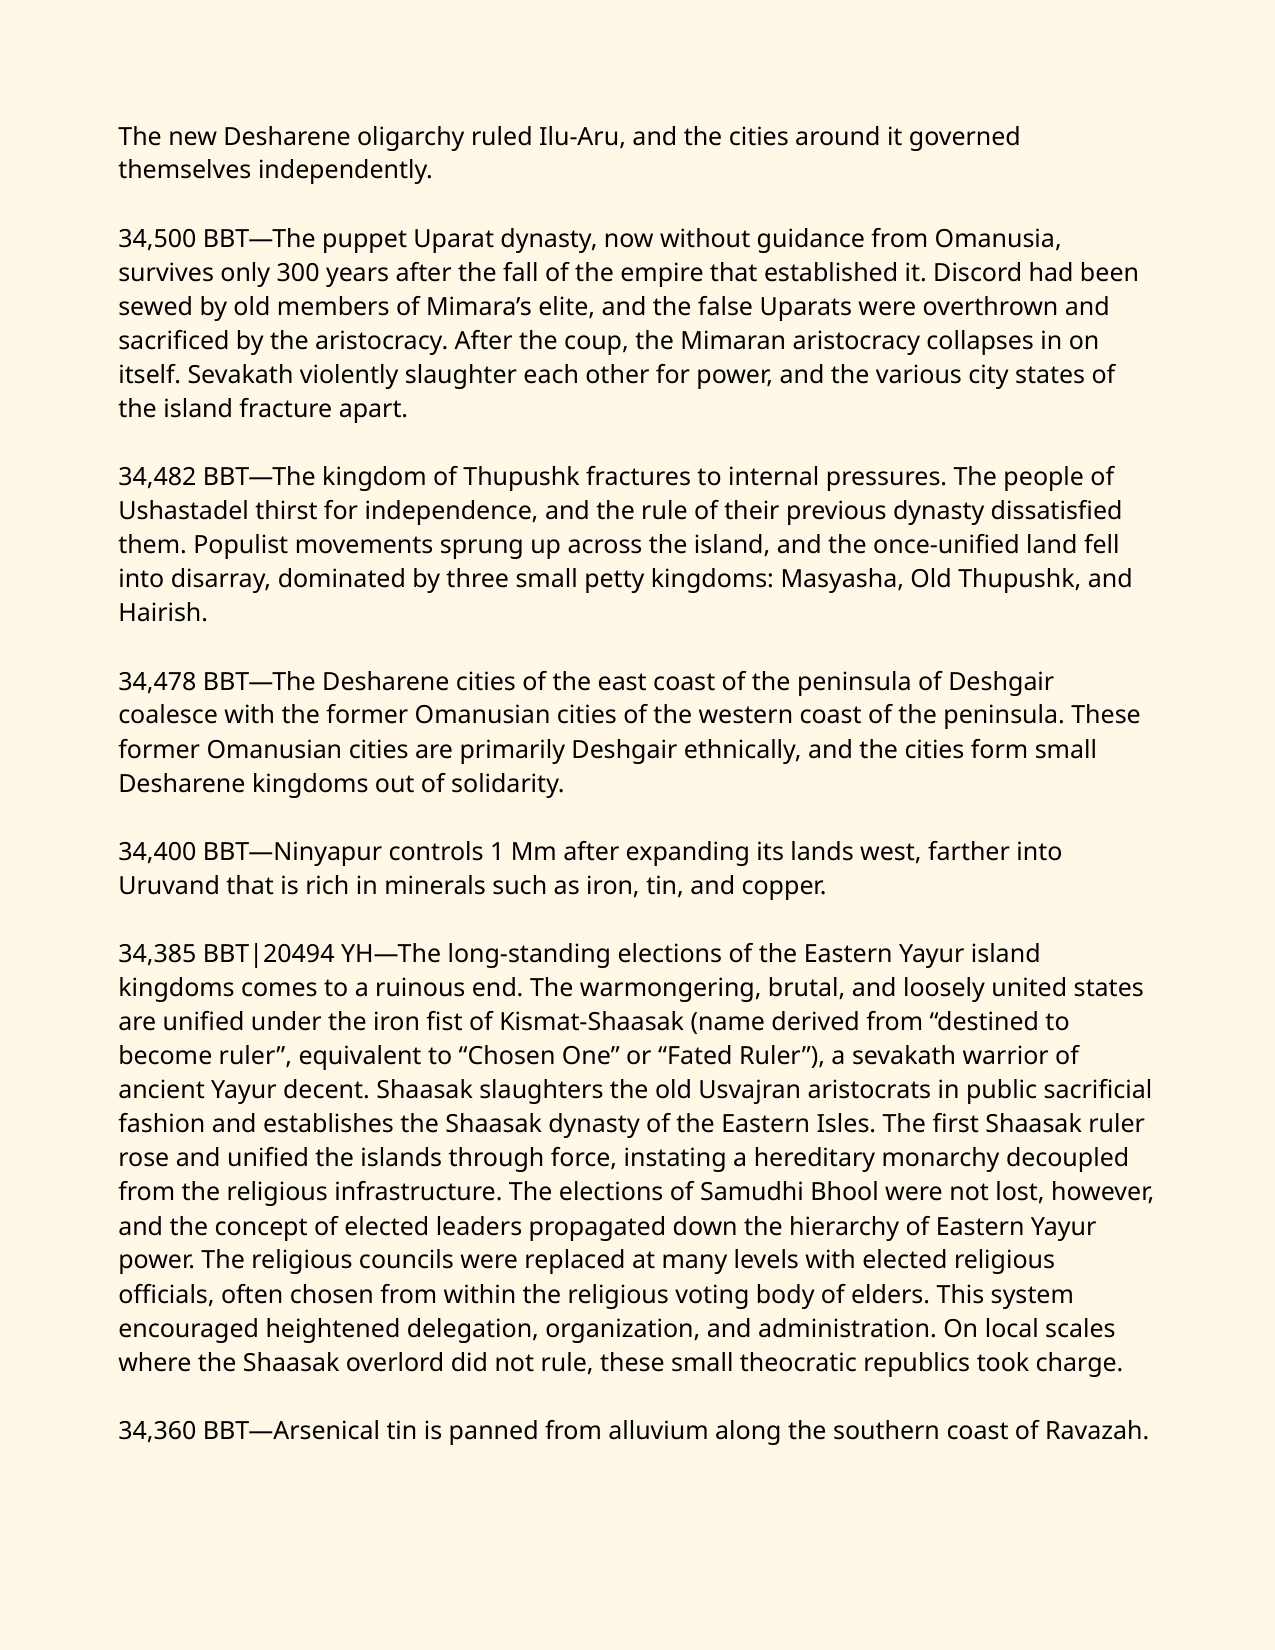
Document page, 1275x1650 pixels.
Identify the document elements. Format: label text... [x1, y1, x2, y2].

text 34,478 BBT—The Desharene cities of the east coast of the peninsula of Deshgair coalesce with the former Omanusian cities of the western coast of the peninsula. These former Omanusian cities are primarily Deshgair ethnically, and the cities form small Desharene kingdoms out of solidarity. [118, 663, 1157, 799]
text 34,400 BBT—Ninyapur controls 1 Mm after expanding its lands west, farther into Uruvand that is rich in minerals such as iron, tin, and copper. [118, 833, 1157, 902]
text 34,360 BBT—Arsenical tin is panned from alluvium along the southern coast of Ravazah. [118, 1412, 1157, 1447]
text 34,482 BBT—The kingdom of Thupushk fractures to internal pressures. The people of Ushastadel thirst for independence, and the rule of their previous dynasty dissatisfied them. Populist movements sprung up across the island, and the once-unified land fell into disarray, dominated by three small petty kingdoms: Masyasha, Old Thupushk, and Hairish. [118, 459, 1157, 629]
text The new Desharene oligarchy ruled Ilu-Aru, and the cities around it governed themselves independently. [118, 118, 1157, 186]
text 34,500 BBT—The puppet Uparat dynasty, now without guidance from Omanusia, survives only 300 years after the fall of the empire that established it. Discord had been sewed by old members of Mimara’s elite, and the false Uparats were overthrown and sacrificed by the aristocracy. After the coup, the Mimaran aristocracy collapses in on itself. Sevakath violently slaughter each other for power, and the various city states of the island fracture apart. [118, 220, 1157, 425]
text 34,385 BBT|20494 YH—The long-standing elections of the Eastern Yayur island kingdoms comes to a ruinous end. The warmongering, brutal, and loosely united states are unified under the iron fist of Kismat-Shaasak (name derived from “destined to become ruler”, equivalent to “Chosen One” or “Fated Ruler”), a sevakath warrior of ancient Yayur decent. Shaasak slaughters the old Usvajran aristocrats in public sacrificial fashion and establishes the Shaasak dynasty of the Eastern Isles. The first Shaasak ruler rose and unified the islands through force, instating a hereditary monarchy decoupled from the religious infrastructure. The elections of Samudhi Bhool were not lost, however, and the concept of elected leaders propagated down the hierarchy of Eastern Yayur power. The religious councils were replaced at many levels with elected religious officials, often chosen from within the religious voting body of elders. This system encouraged heightened delegation, organization, and administration. On local scales where the Shaasak overlord did not rule, these small theocratic republics took charge. [118, 936, 1157, 1378]
